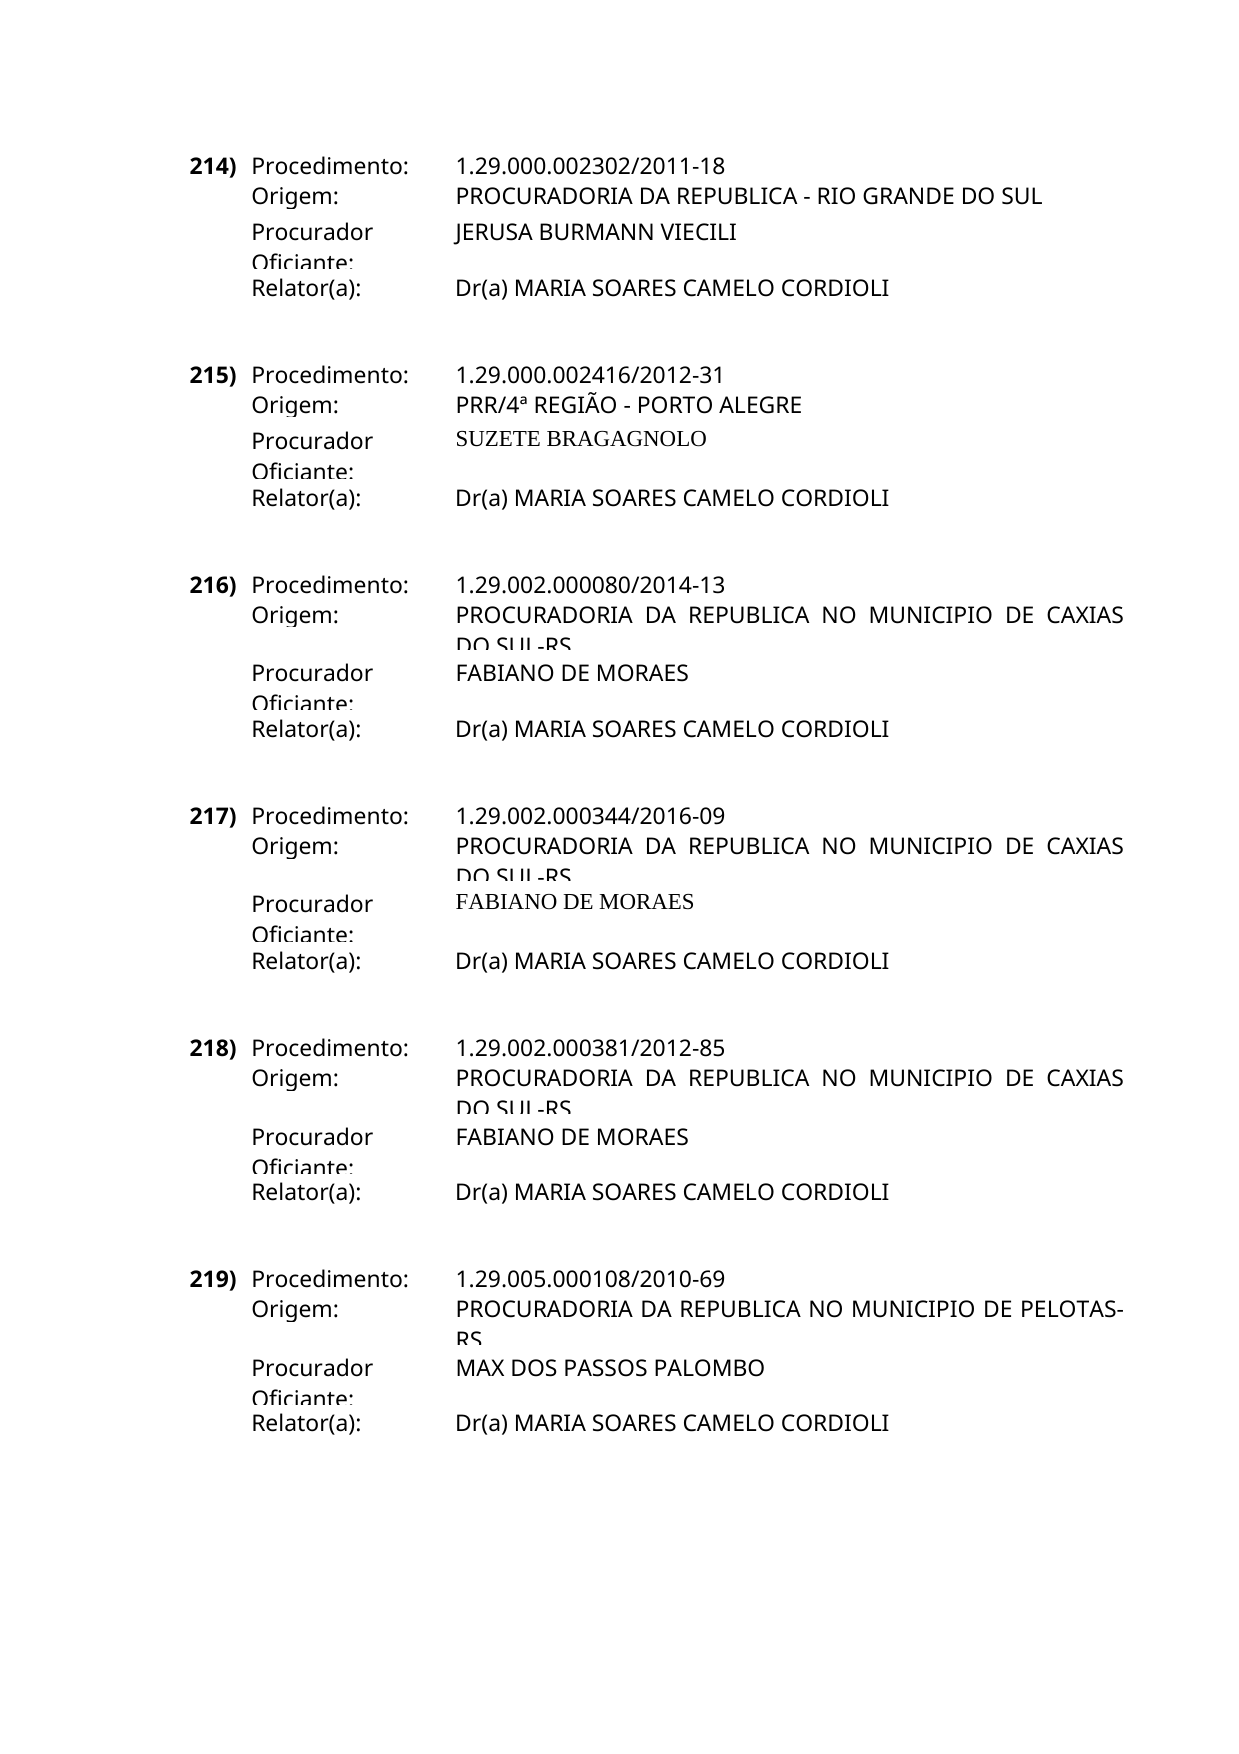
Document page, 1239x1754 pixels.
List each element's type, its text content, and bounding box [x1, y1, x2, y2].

table_cell [0, 569, 189, 597]
table_cell [1125, 1062, 1239, 1091]
table_cell [1125, 858, 1239, 881]
table_cell [0, 216, 189, 267]
table_cell Procedimento: [251, 800, 455, 828]
table_cell [189, 1206, 251, 1263]
table_cell [1125, 272, 1239, 302]
table_cell Procurador Oficiante: [251, 1352, 455, 1404]
table_cell Origem: [251, 1293, 455, 1322]
table_cell [189, 180, 251, 208]
table_cell [0, 150, 189, 178]
table_cell [251, 1344, 455, 1352]
table_cell SUZETE BRAGAGNOLO [455, 425, 1124, 478]
table_cell [1125, 599, 1239, 627]
table_cell [0, 881, 189, 888]
table_cell [0, 858, 189, 881]
table_cell [251, 302, 455, 358]
table_cell [189, 1352, 251, 1403]
table_cell [0, 1113, 189, 1121]
table_cell PROCURADORIA DA REPUBLICA NO MUNICIPIO DE PELOTAS-RS [455, 1293, 1124, 1344]
table_cell [189, 743, 251, 799]
table_cell [189, 389, 251, 417]
table_cell [455, 650, 1124, 657]
table_header Relator(a): [251, 945, 455, 974]
table_cell [1125, 1322, 1239, 1344]
table_cell [1125, 302, 1239, 358]
table_cell [0, 1206, 189, 1263]
table_cell [0, 1176, 189, 1206]
table_cell [1125, 1121, 1239, 1172]
table_cell [251, 417, 455, 424]
table_cell [1125, 743, 1239, 799]
table_cell 218) [189, 1032, 251, 1061]
table_cell Procurador Oficiante: [251, 216, 455, 268]
table_cell [1125, 1344, 1239, 1352]
table_cell [455, 512, 1124, 568]
table_cell [1125, 1407, 1239, 1437]
table_cell [1125, 800, 1239, 828]
table_cell [1125, 1352, 1239, 1403]
table_cell FABIANO DE MORAES [455, 657, 1124, 708]
table_cell [0, 417, 189, 424]
table_cell [189, 1121, 251, 1172]
table_header [251, 0, 455, 150]
table_cell Procurador Oficiante: [251, 425, 455, 478]
table_cell [251, 650, 455, 657]
table_cell [1125, 881, 1239, 888]
table_cell PROCURADORIA DA REPUBLICA - RIO GRANDE DO SUL [455, 180, 1124, 208]
table_cell [189, 713, 251, 743]
table_cell [0, 512, 189, 568]
table_cell [0, 209, 189, 216]
table_cell [0, 830, 189, 858]
table_cell [251, 512, 455, 568]
table_cell JERUSA BURMANN VIECILI [455, 216, 1124, 267]
table_cell 214) [189, 150, 251, 178]
table_cell [189, 1293, 251, 1322]
table_cell 1.29.002.000080/2014-13 [455, 569, 1124, 597]
table_header Dr(a) MARIA SOARES CAMELO CORDIOLI [455, 1407, 1122, 1436]
table_cell [0, 482, 189, 512]
table_cell [455, 743, 1124, 799]
table_cell Procedimento: [251, 1263, 455, 1292]
table_cell [1125, 1176, 1239, 1206]
table_cell [0, 599, 189, 627]
table_cell [1125, 359, 1239, 387]
table_cell [0, 1407, 189, 1437]
table_cell [0, 425, 189, 478]
table_header [1125, 0, 1239, 150]
table_cell [1125, 713, 1239, 743]
table_cell Origem: [251, 180, 455, 208]
table_cell Origem: [251, 1062, 455, 1091]
table_cell [189, 627, 251, 649]
table_header [0, 0, 189, 150]
table_cell [1125, 512, 1239, 568]
table_cell [455, 417, 1124, 424]
table_cell [455, 302, 1124, 358]
table_cell [1125, 1091, 1239, 1113]
table_cell [189, 945, 251, 975]
table_header Dr(a) MARIA SOARES CAMELO CORDIOLI [455, 482, 1122, 510]
table_cell [0, 1121, 189, 1172]
table_cell [0, 1322, 189, 1344]
table_cell [189, 858, 251, 881]
table_header Dr(a) MARIA SOARES CAMELO CORDIOLI [455, 713, 1122, 741]
table_cell [251, 858, 455, 881]
table_header Relator(a): [251, 482, 455, 510]
table_cell [251, 627, 455, 649]
table_cell Procedimento: [251, 150, 455, 178]
table_cell [0, 627, 189, 649]
table_cell [189, 975, 251, 1032]
table_header Relator(a): [251, 1407, 455, 1436]
table_cell [189, 216, 251, 267]
table_cell PRR/4ª REGIÃO - PORTO ALEGRE [455, 389, 1124, 417]
table_cell [189, 881, 251, 888]
table_cell 1.29.000.002416/2012-31 [455, 359, 1124, 387]
table_cell [0, 650, 189, 657]
table_cell [455, 209, 1124, 216]
table_cell MAX DOS PASSOS PALOMBO [455, 1352, 1124, 1403]
table_cell PROCURADORIA DA REPUBLICA NO MUNICIPIO DE CAXIAS DO SUL-RS [455, 1062, 1124, 1113]
table_cell [0, 800, 189, 828]
table_cell [455, 975, 1124, 1032]
table_cell [251, 743, 455, 799]
table_cell [1125, 1206, 1239, 1263]
table_cell [455, 1344, 1124, 1352]
table_cell [189, 1344, 251, 1352]
table_cell 1.29.005.000108/2010-69 [455, 1263, 1124, 1292]
table_cell Origem: [251, 830, 455, 858]
table_cell [189, 888, 251, 942]
table_cell [455, 1206, 1124, 1263]
table_cell [189, 272, 251, 302]
table_cell [0, 1293, 189, 1322]
table_cell 1.29.002.000344/2016-09 [455, 800, 1124, 828]
table_cell [251, 1091, 455, 1113]
table_cell Procedimento: [251, 569, 455, 597]
table_cell PROCURADORIA DA REPUBLICA NO MUNICIPIO DE CAXIAS DO SUL-RS [455, 830, 1124, 881]
table_cell [0, 1032, 189, 1061]
table_cell [0, 1263, 189, 1292]
table_cell [251, 1113, 455, 1121]
table_cell [189, 512, 251, 568]
table_cell [0, 389, 189, 417]
table_cell [0, 1062, 189, 1091]
table_cell 215) [189, 359, 251, 387]
table_cell [251, 975, 455, 1032]
table_cell [189, 417, 251, 424]
table_cell [455, 1113, 1124, 1121]
table_cell [0, 975, 189, 1032]
table_cell 219) [189, 1263, 251, 1292]
table_cell [1125, 216, 1239, 267]
table_cell [0, 657, 189, 708]
table_cell [0, 1091, 189, 1113]
table_cell [0, 945, 189, 975]
table_cell [189, 830, 251, 858]
table_cell [0, 888, 189, 942]
table_cell [189, 1091, 251, 1113]
table_cell [1125, 650, 1239, 657]
table_cell 216) [189, 569, 251, 597]
table_cell [251, 881, 455, 888]
table_cell [1125, 657, 1239, 708]
table_cell [189, 1407, 251, 1437]
table_cell [189, 1062, 251, 1091]
table_cell [1125, 1113, 1239, 1121]
table_cell Procedimento: [251, 359, 455, 387]
table_cell PROCURADORIA DA REPUBLICA NO MUNICIPIO DE CAXIAS DO SUL-RS [455, 599, 1124, 649]
table_cell [1125, 1263, 1239, 1292]
table_cell [0, 743, 189, 799]
table_header Dr(a) MARIA SOARES CAMELO CORDIOLI [455, 945, 1122, 974]
table_cell [1125, 482, 1239, 512]
table_cell Origem: [251, 389, 455, 417]
table_cell [455, 881, 1124, 888]
table_cell [1125, 389, 1239, 417]
table_cell [1125, 888, 1239, 942]
table_cell [251, 209, 455, 216]
table_cell [1125, 830, 1239, 858]
table_header [455, 0, 1124, 150]
table_cell [0, 180, 189, 208]
table_header Relator(a): [251, 272, 455, 300]
table_cell [1125, 569, 1239, 597]
table_header Relator(a): [251, 1176, 455, 1205]
table_cell Procurador Oficiante: [251, 657, 455, 709]
table_cell [0, 302, 189, 358]
table_cell [189, 1176, 251, 1206]
table_cell [251, 1206, 455, 1263]
table_cell [0, 272, 189, 302]
table_cell Procurador Oficiante: [251, 1121, 455, 1173]
table_cell [1125, 180, 1239, 208]
table_cell [189, 482, 251, 512]
table_cell [189, 425, 251, 478]
table_cell [1125, 1032, 1239, 1061]
table_cell [0, 359, 189, 387]
table_cell FABIANO DE MORAES [455, 888, 1124, 942]
table_cell FABIANO DE MORAES [455, 1121, 1124, 1172]
table_cell [189, 1113, 251, 1121]
table_header Dr(a) MARIA SOARES CAMELO CORDIOLI [455, 272, 1122, 300]
table_cell [189, 657, 251, 708]
table_cell [1125, 1293, 1239, 1322]
table_cell Procedimento: [251, 1032, 455, 1061]
table_cell [189, 302, 251, 358]
table_cell Origem: [251, 599, 455, 627]
table_cell [1125, 975, 1239, 1032]
table_cell [189, 1322, 251, 1344]
table_cell [1125, 209, 1239, 216]
table_header [189, 0, 251, 150]
table_cell [1125, 425, 1239, 478]
table_cell 1.29.000.002302/2011-18 [455, 150, 1124, 178]
table_cell [251, 1322, 455, 1344]
table_header Dr(a) MARIA SOARES CAMELO CORDIOLI [455, 1176, 1122, 1205]
table_cell [189, 209, 251, 216]
table_cell Procurador Oficiante: [251, 888, 455, 942]
table_cell [0, 1344, 189, 1352]
table_cell [1125, 417, 1239, 424]
table_cell [0, 1352, 189, 1403]
table_cell 217) [189, 800, 251, 828]
table_cell [1125, 150, 1239, 178]
table_cell [0, 713, 189, 743]
table_cell [189, 650, 251, 657]
table_cell [189, 599, 251, 627]
table_cell [1125, 945, 1239, 975]
table_cell [1125, 627, 1239, 649]
table_cell 1.29.002.000381/2012-85 [455, 1032, 1124, 1061]
table_header Relator(a): [251, 713, 455, 741]
